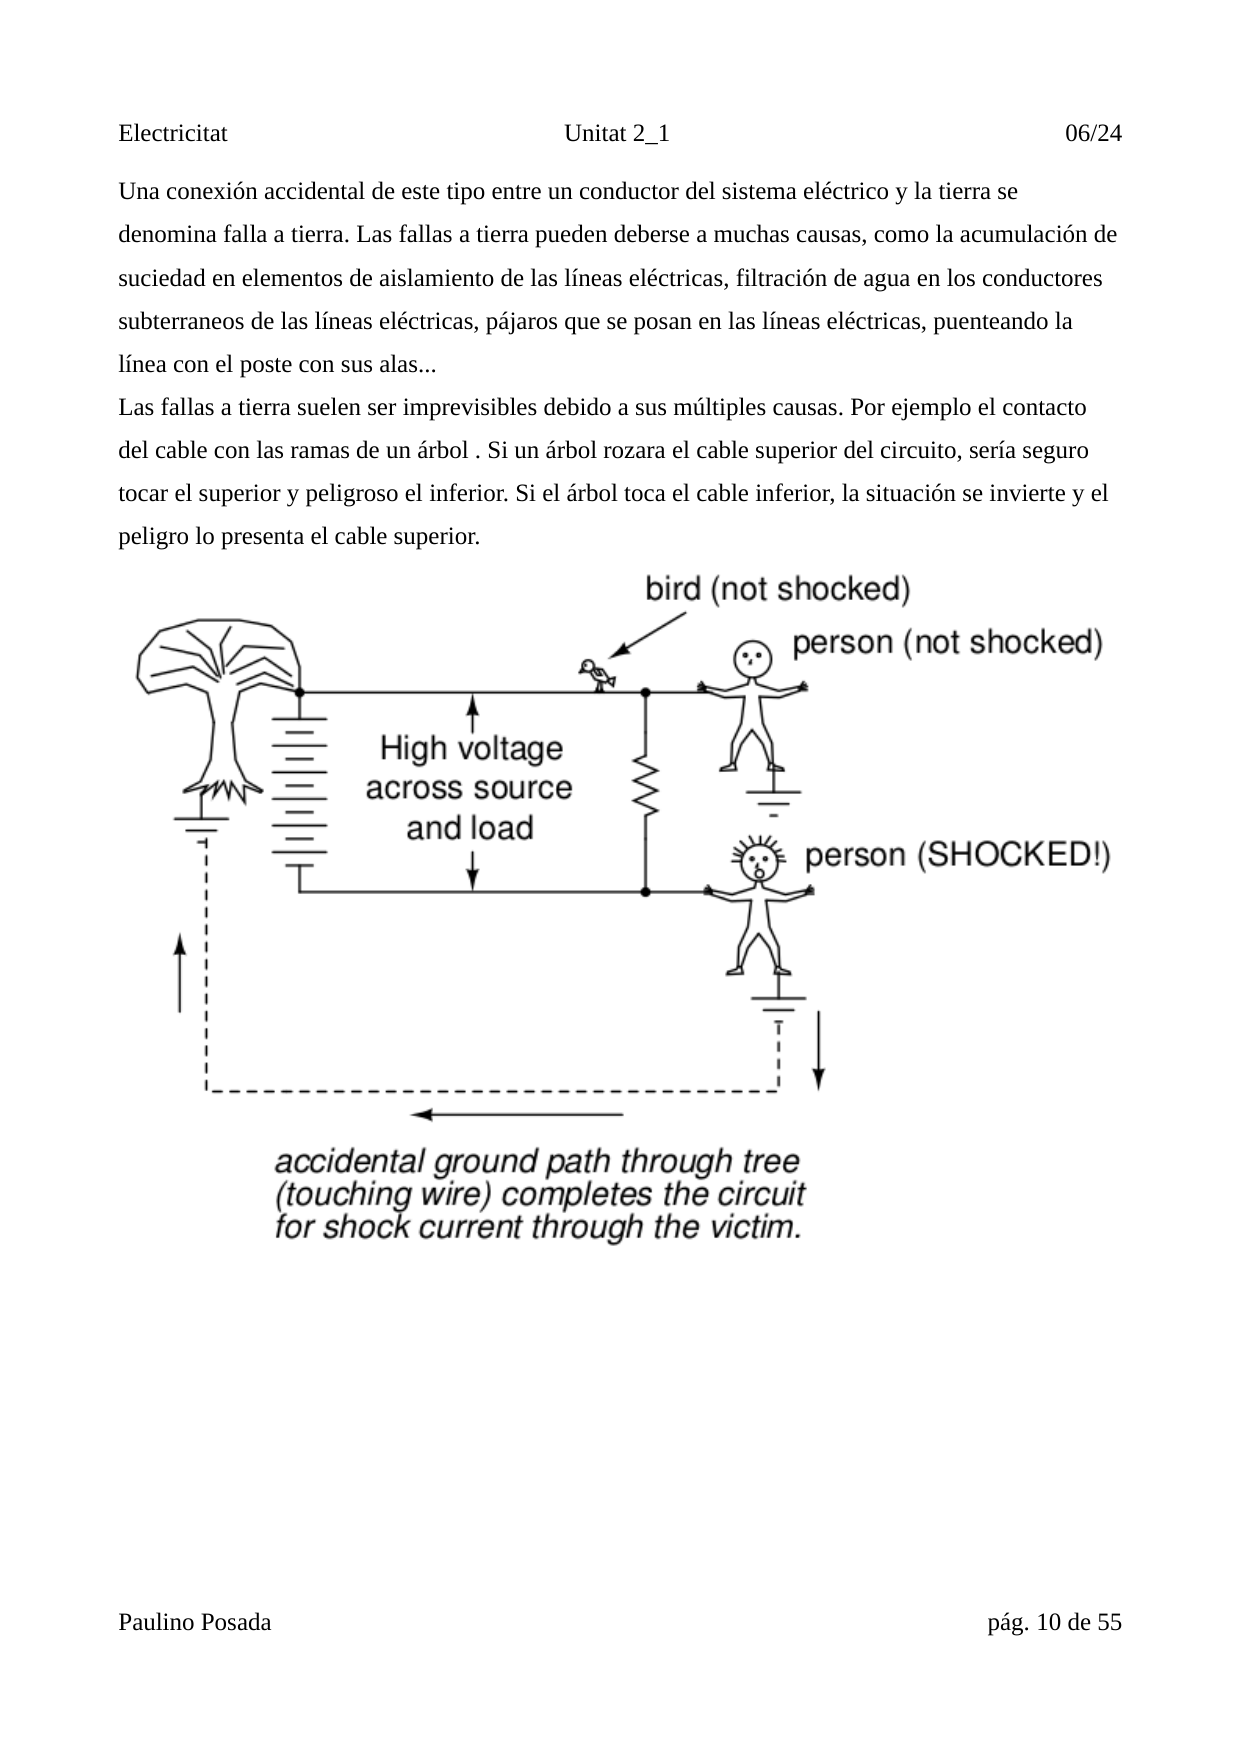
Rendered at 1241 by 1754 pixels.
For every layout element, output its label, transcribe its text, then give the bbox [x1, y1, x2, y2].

picture [121, 564, 1120, 1249]
text Una conexión accidental de este tipo entre un conductor del sistema eléctrico y la tierra se denomina falla a tierra. Las fallas a tierra pueden deberse a muchas causas, como la acumulación de suciedad en elementos de aislamiento de las líneas eléctricas, filtración de agua en los conductores subterraneos de las líneas eléctricas, pájaros que se posan en las líneas eléctricas, puenteando la línea con el poste con sus alas... [118, 176, 1122, 378]
text Las fallas a tierra suelen ser imprevisibles debido a sus múltiples causas. Por ejemplo el contacto del cable con las ramas de un árbol . Si un árbol rozara el cable superior del circuito, sería seguro tocar el superior y peligroso el inferior. Si el árbol toca el cable inferior, la situación se invierte y el peligro lo presenta el cable superior. [118, 392, 1122, 550]
